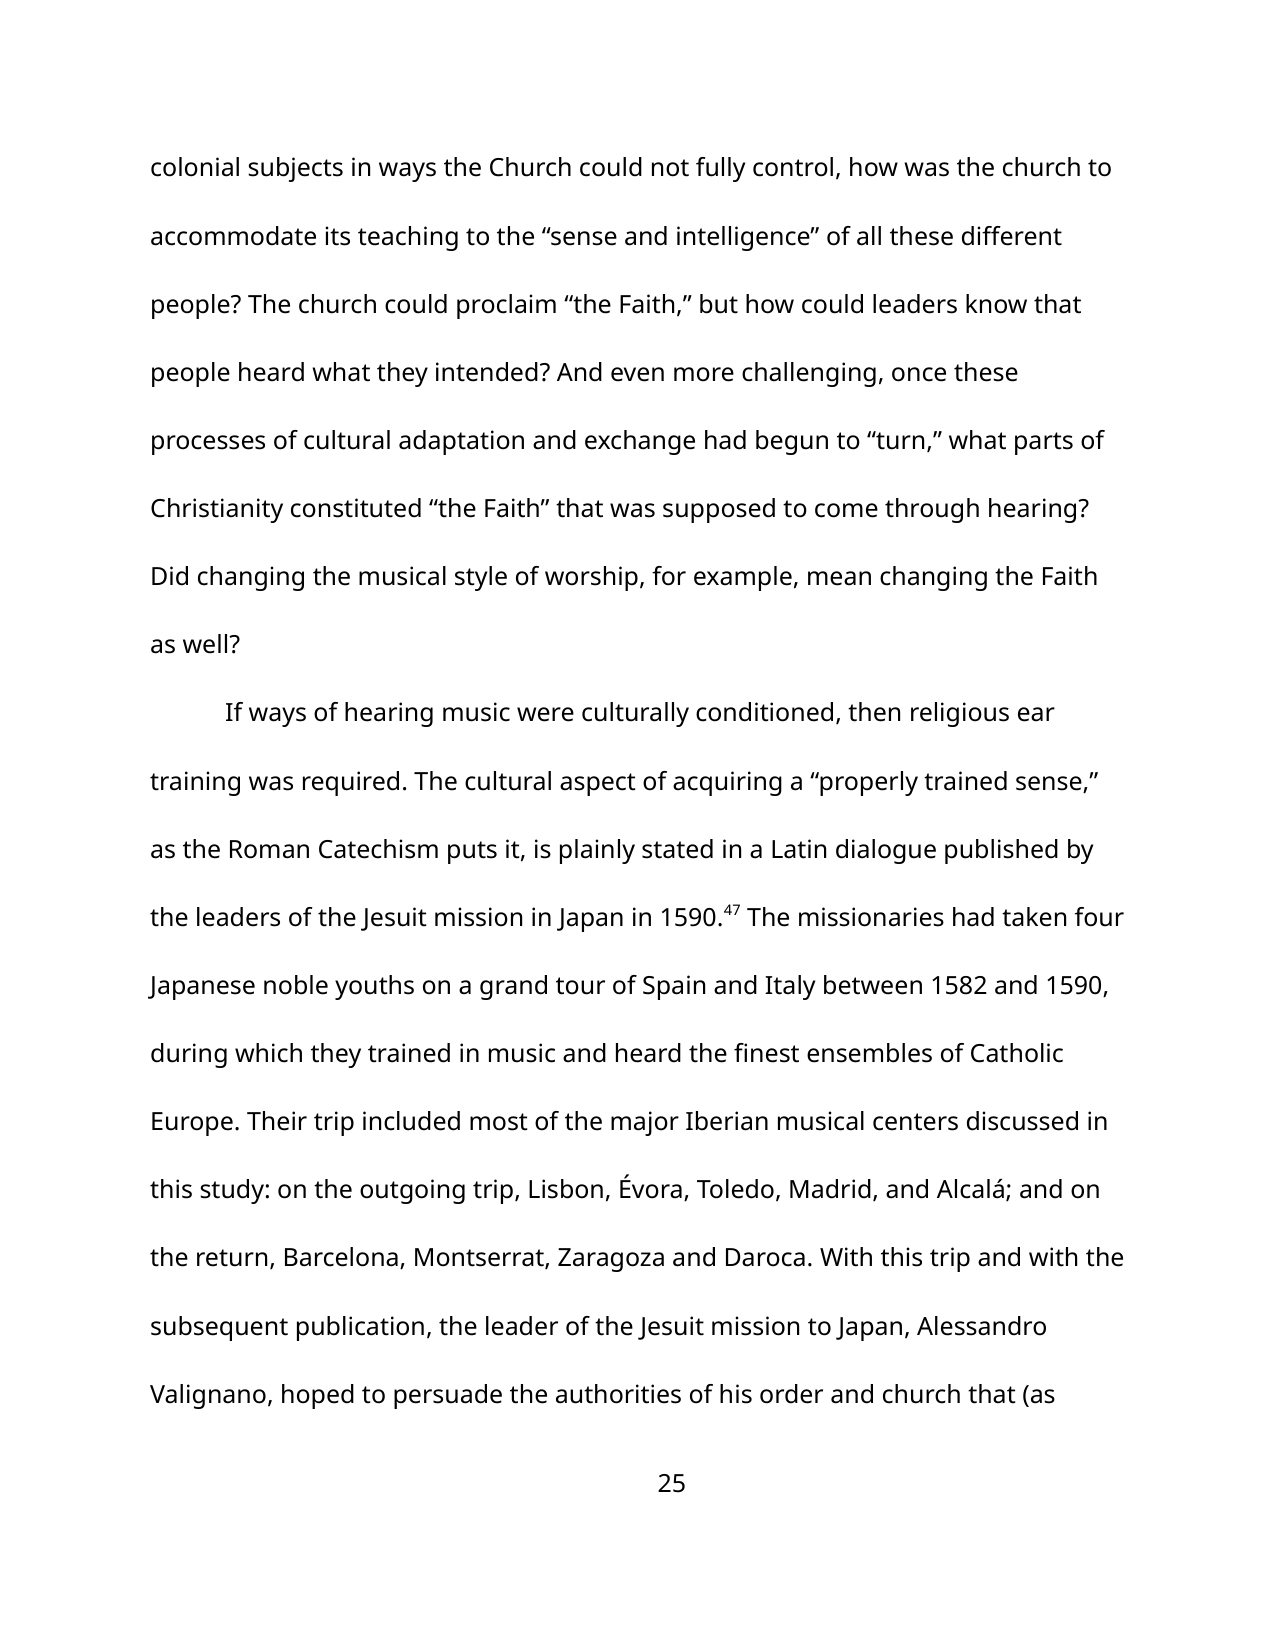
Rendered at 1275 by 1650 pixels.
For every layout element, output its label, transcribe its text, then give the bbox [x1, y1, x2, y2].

text If ways of hearing music were culturally conditioned, then religious ear training was required. The cultural aspect of acquiring a “properly trained sense,” as the Roman Catechism puts it, is plainly stated in a Latin dialogue published by the leaders of the Jesuit mission in Japan in 1590. The missionaries had taken four Japanese noble youths on a grand tour of Spain and Italy between 1582 and 1590, during which they trained in music and heard the finest ensembles of Catholic Europe. Their trip included most of the major Iberian musical centers discussed in this study: on the outgoing trip, Lisbon, Évora, Toledo, Madrid, and Alcalá; and on the return, Barcelona, Montserrat, Zaragoza and Daroca. With this trip and with the subsequent publication, the leader of the Jesuit mission to Japan, Alessandro Valignano, hoped to persuade the authorities of his order and church that (as [150, 695, 1125, 1410]
text colonial subjects in ways the Church could not fully control, how was the church to accommodate its teaching to the “sense and intelligence” of all these different people? The church could proclaim “the Faith,” but how could leaders know that people heard what they intended? And even more challenging, once these processes of cultural adaptation and exchange had begun to “turn,” what parts of Christianity constituted “the Faith” that was supposed to come through hearing? Did changing the musical style of worship, for example, mean changing the Faith as well? [150, 150, 1125, 661]
